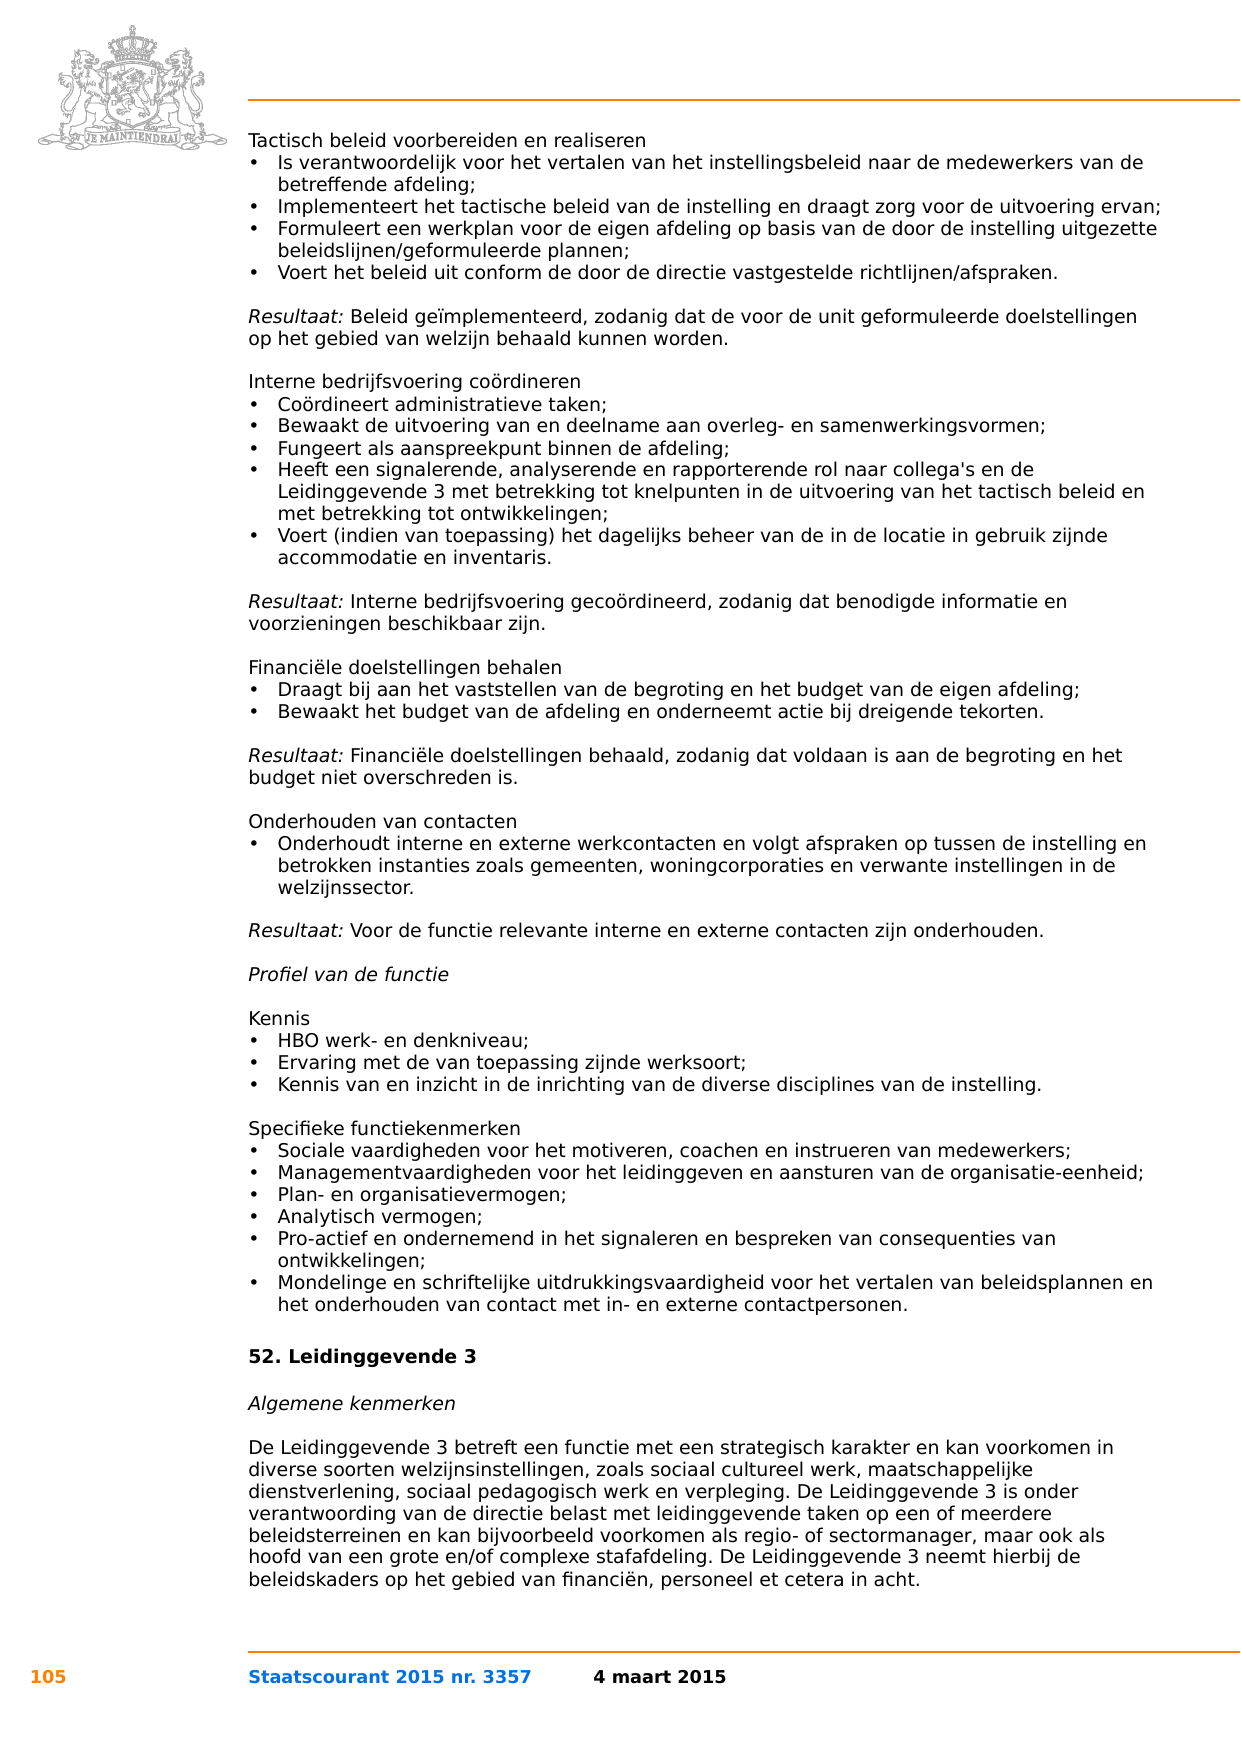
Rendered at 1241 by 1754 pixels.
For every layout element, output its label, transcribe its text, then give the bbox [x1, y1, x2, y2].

text Resultaat: Interne bedrijfsvoering gecoördineerd, zodanig dat benodigde informatie en voorzieningen beschikbaar zijn. [248, 591, 1163, 635]
text Kennis [248, 1008, 1163, 1030]
text Specifieke functiekenmerken [248, 1118, 1163, 1140]
text Resultaat: Voor de functie relevante interne en externe contacten zijn onderhouden. [248, 920, 1163, 942]
picture [38, 25, 227, 150]
text • Implementeert het tactische beleid van de instelling en draagt zorg voor de uitvoering ervan; [248, 196, 1163, 218]
text • Bewaakt de uitvoering van en deelname aan overleg- en samenwerkingsvormen; [248, 415, 1163, 437]
text • Plan- en organisatievermogen; [248, 1184, 1163, 1206]
text • Kennis van en inzicht in de inrichting van de diverse disciplines van de instelling. [248, 1074, 1163, 1096]
text • Fungeert als aanspreekpunt binnen de afdeling; [248, 437, 1163, 459]
text • Formuleert een werkplan voor de eigen afdeling op basis van de door de instelling uitgezette beleidslijnen/geformuleerde plannen; [248, 218, 1163, 262]
text Resultaat: Beleid geïmplementeerd, zodanig dat de voor de unit geformuleerde doelstellingen op het gebied van welzijn behaald kunnen worden. [248, 306, 1163, 349]
text • Analytisch vermogen; [248, 1206, 1163, 1228]
text • Managementvaardigheden voor het leidinggeven en aansturen van de organisatie-eenheid; [248, 1162, 1163, 1184]
text Algemene kenmerken [248, 1393, 1163, 1415]
text • Coördineert administratieve taken; [248, 393, 1163, 415]
text De Leidinggevende 3 betreft een functie met een strategisch karakter en kan voorkomen in diverse soorten welzijnsinstellingen, zoals sociaal cultureel werk, maatschappelijke dienstverlening, sociaal pedagogisch werk en verpleging. De Leidinggevende 3 is onder verantwoording van de directie belast met leidinggevende taken op een of meerdere beleidsterreinen en kan bijvoorbeeld voorkomen als regio- of sectormanager, maar ook als hoofd van een grote en/of complexe stafafdeling. De Leidinggevende 3 neemt hierbij de beleidskaders op het gebied van financiën, personeel et cetera in acht. [248, 1437, 1163, 1590]
text • Mondelinge en schriftelijke uitdrukkingsvaardigheid voor het vertalen van beleidsplannen en het onderhouden van contact met in- en externe contactpersonen. [248, 1272, 1163, 1316]
text • Sociale vaardigheden voor het motiveren, coachen en instrueren van medewerkers; [248, 1140, 1163, 1162]
text • Draagt bij aan het vaststellen van de begroting en het budget van de eigen afdeling; [248, 679, 1163, 701]
text • Voert (indien van toepassing) het dagelijks beheer van de in de locatie in gebruik zijnde accommodatie en inventaris. [248, 525, 1163, 569]
text • Bewaakt het budget van de afdeling en onderneemt actie bij dreigende tekorten. [248, 701, 1163, 723]
text • Voert het beleid uit conform de door de directie vastgestelde richtlijnen/afspraken. [248, 262, 1163, 284]
text • Heeft een signalerende, analyserende en rapporterende rol naar collega's en de Leidinggevende 3 met betrekking tot knelpunten in de uitvoering van het tactisch beleid en met betrekking tot ontwikkelingen; [248, 459, 1163, 525]
text Financiële doelstellingen behalen [248, 657, 1163, 679]
text • Onderhoudt interne en externe werkcontacten en volgt afspraken op tussen de instelling en betrokken instanties zoals gemeenten, woningcorporaties en verwante instellingen in de welzijnssector. [248, 833, 1163, 898]
text Tactisch beleid voorbereiden en realiseren [248, 130, 1163, 152]
text • Pro-actief en ondernemend in het signaleren en bespreken van consequenties van ontwikkelingen; [248, 1228, 1163, 1272]
text • Ervaring met de van toepassing zijnde werksoort; [248, 1052, 1163, 1074]
text • HBO werk- en denkniveau; [248, 1030, 1163, 1052]
text Resultaat: Financiële doelstellingen behaald, zodanig dat voldaan is aan de begroting en het budget niet overschreden is. [248, 745, 1163, 789]
text • Is verantwoordelijk voor het vertalen van het instellingsbeleid naar de medewerkers van de betreffende afdeling; [248, 152, 1163, 196]
text Interne bedrijfsvoering coördineren [248, 371, 1163, 393]
text Profiel van de functie [248, 964, 1163, 986]
subtitle 52. Leidinggevende 3 [248, 1346, 1163, 1368]
text Onderhouden van contacten [248, 811, 1163, 833]
